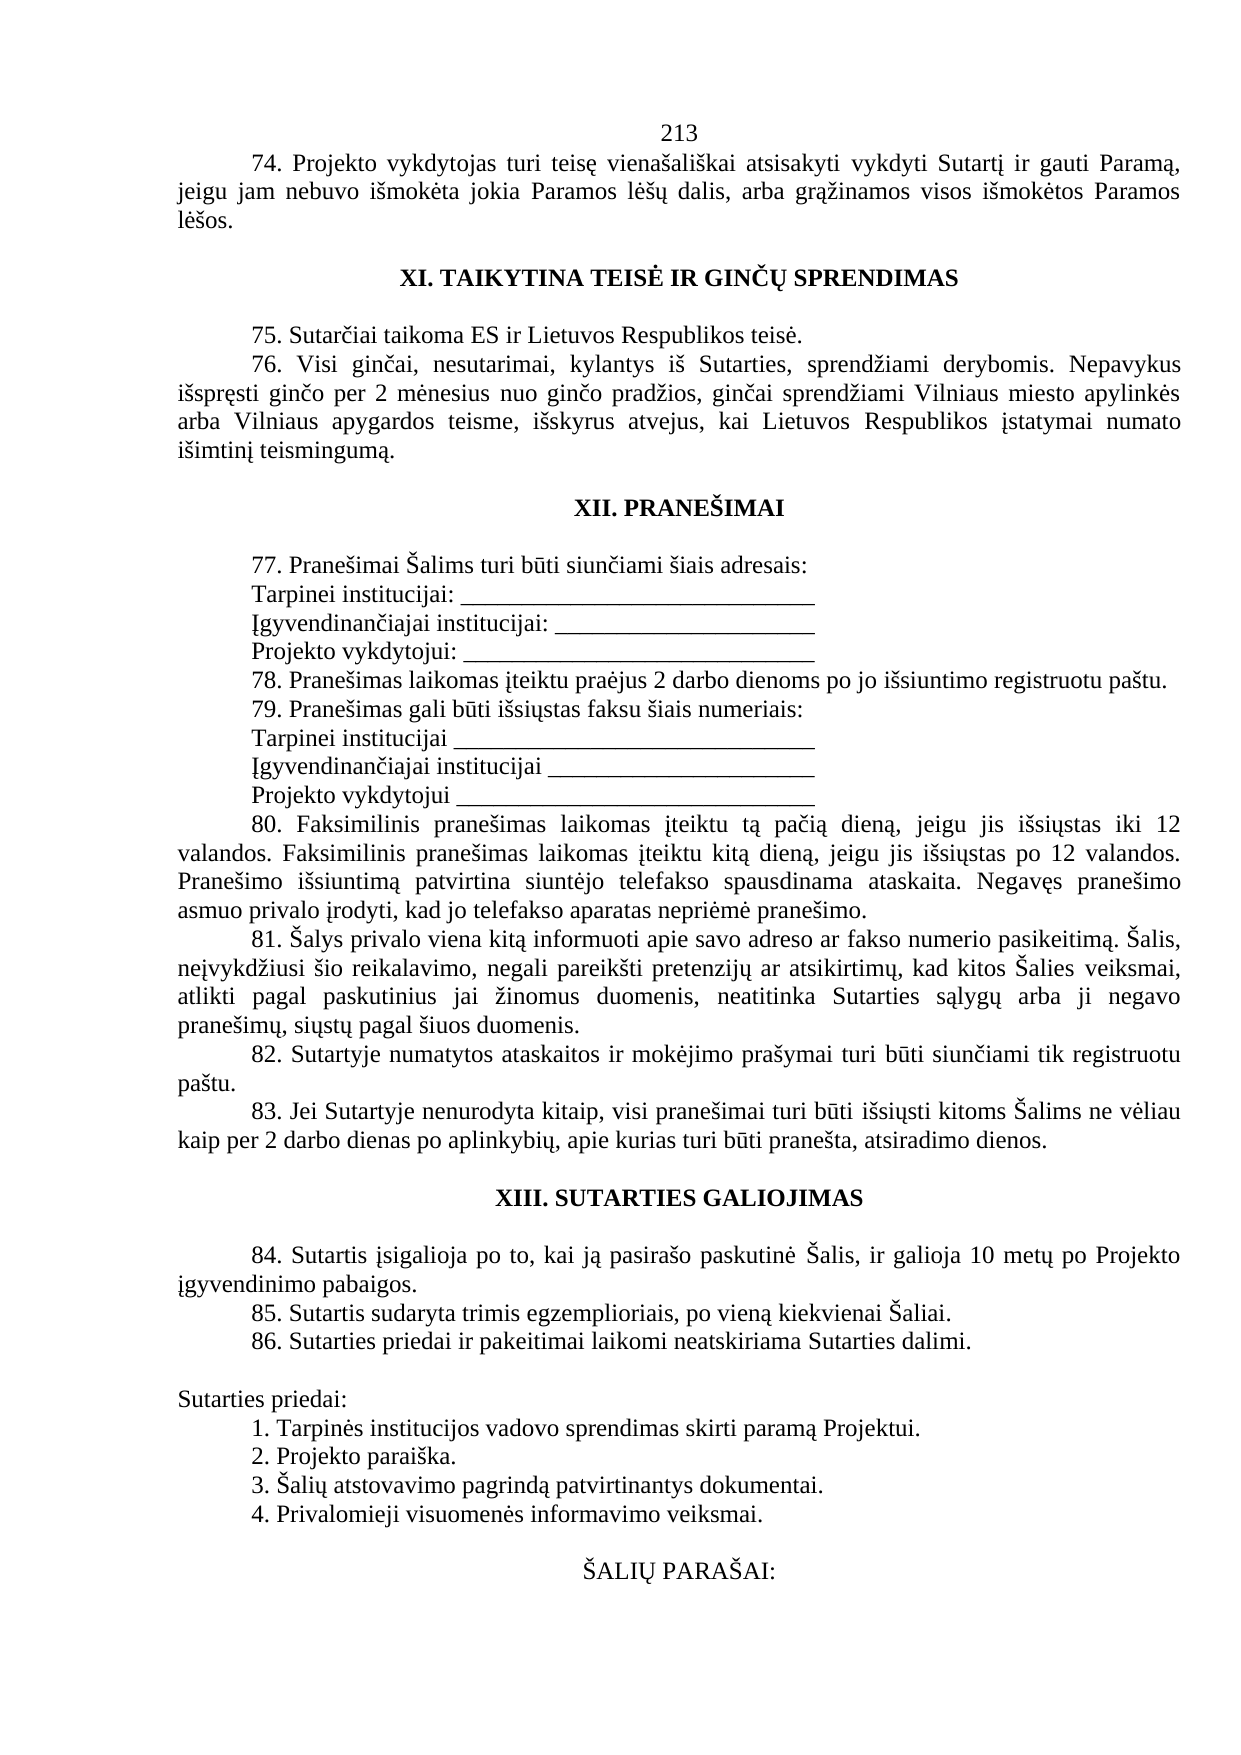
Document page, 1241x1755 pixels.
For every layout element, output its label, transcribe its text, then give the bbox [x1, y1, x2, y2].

text Projekto vykdytojui [177, 780, 1181, 809]
text 86. Sutarties priedai ir pakeitimai laikomi neatskiriama Sutarties dalimi. [177, 1326, 1181, 1355]
text 74. Projekto vykdytojas turi teisę vienašališkai atsisakyti vykdyti Sutartį ir gauti Paramą, jeigu jam nebuvo išmokėta jokia Paramos lėšų dalis, arba grąžinamos visos išmokėtos Paramos lėšos. [177, 148, 1181, 234]
text 79. Pranešimas gali būti išsiųstas faksu šiais numeriais: [177, 694, 1181, 723]
text Tarpinei institucijai [177, 723, 1181, 751]
text XIII. SUTARTIES GALIOJIMAS [177, 1183, 1181, 1211]
text 4. Privalomieji visuomenės informavimo veiksmai. [177, 1499, 1181, 1528]
text Tarpinei institucijai: [177, 579, 1181, 608]
text 77. Pranešimai Šalims turi būti siunčiami šiais adresais: [177, 550, 1181, 579]
text XI. TAIKYTINA TEISĖ IR GINČŲ SPRENDIMAS [177, 263, 1181, 291]
text 2. Projekto paraiška. [177, 1441, 1181, 1470]
text Įgyvendinančiajai institucijai: [177, 608, 1181, 636]
text 81. Šalys privalo viena kitą informuoti apie savo adreso ar fakso numerio pasikeitimą. Šalis, neįvykdžiusi šio reikalavimo, negali pareikšti pretenzijų ar atsikirtimų, kad kitos Šalies veiksmai, atlikti pagal paskutinius jai žinomus duomenis, neatitinka Sutarties sąlygų arba ji negavo pranešimų, siųstų pagal šiuos duomenis. [177, 924, 1181, 1039]
text Įgyvendinančiajai institucijai [177, 751, 1181, 780]
text 78. Pranešimas laikomas įteiktu praėjus 2 darbo dienoms po jo išsiuntimo registruotu paštu. [177, 665, 1181, 694]
text ŠALIŲ PARAŠAI: [177, 1556, 1181, 1585]
text Projekto vykdytojui: [177, 636, 1181, 665]
text 76. Visi ginčai, nesutarimai, kylantys iš Sutarties, sprendžiami derybomis. Nepavykus išspręsti ginčo per 2 mėnesius nuo ginčo pradžios, ginčai sprendžiami Vilniaus miesto apylinkės arba Vilniaus apygardos teisme, išskyrus atvejus, kai Lietuvos Respublikos įstatymai numato išimtinį teismingumą. [177, 349, 1181, 464]
text 80. Faksimilinis pranešimas laikomas įteiktu tą pačią dieną, jeigu jis išsiųstas iki 12 valandos. Faksimilinis pranešimas laikomas įteiktu kitą dieną, jeigu jis išsiųstas po 12 valandos. Pranešimo išsiuntimą patvirtina siuntėjo telefakso spausdinama ataskaita. Negavęs pranešimo asmuo privalo įrodyti, kad jo telefakso aparatas nepriėmė pranešimo. [177, 809, 1181, 924]
text 3. Šalių atstovavimo pagrindą patvirtinantys dokumentai. [177, 1470, 1181, 1499]
text 83. Jei Sutartyje nenurodyta kitaip, visi pranešimai turi būti išsiųsti kitoms Šalims ne vėliau kaip per 2 darbo dienas po aplinkybių, apie kurias turi būti pranešta, atsiradimo dienos. [177, 1096, 1181, 1154]
text 85. Sutartis sudaryta trimis egzemplioriais, po vieną kiekvienai Šaliai. [177, 1298, 1181, 1326]
text XII. PRANEŠIMAI [177, 493, 1181, 521]
text 82. Sutartyje numatytos ataskaitos ir mokėjimo prašymai turi būti siunčiami tik registruotu paštu. [177, 1039, 1181, 1096]
text 84. Sutartis įsigalioja po to, kai ją pasirašo paskutinė Šalis, ir galioja 10 metų po Projekto įgyvendinimo pabaigos. [177, 1240, 1181, 1298]
text 1. Tarpinės institucijos vadovo sprendimas skirti paramą Projektui. [177, 1413, 1181, 1441]
text Sutarties priedai: [177, 1384, 1181, 1413]
text 75. Sutarčiai taikoma ES ir Lietuvos Respublikos teisė. [177, 320, 1181, 349]
